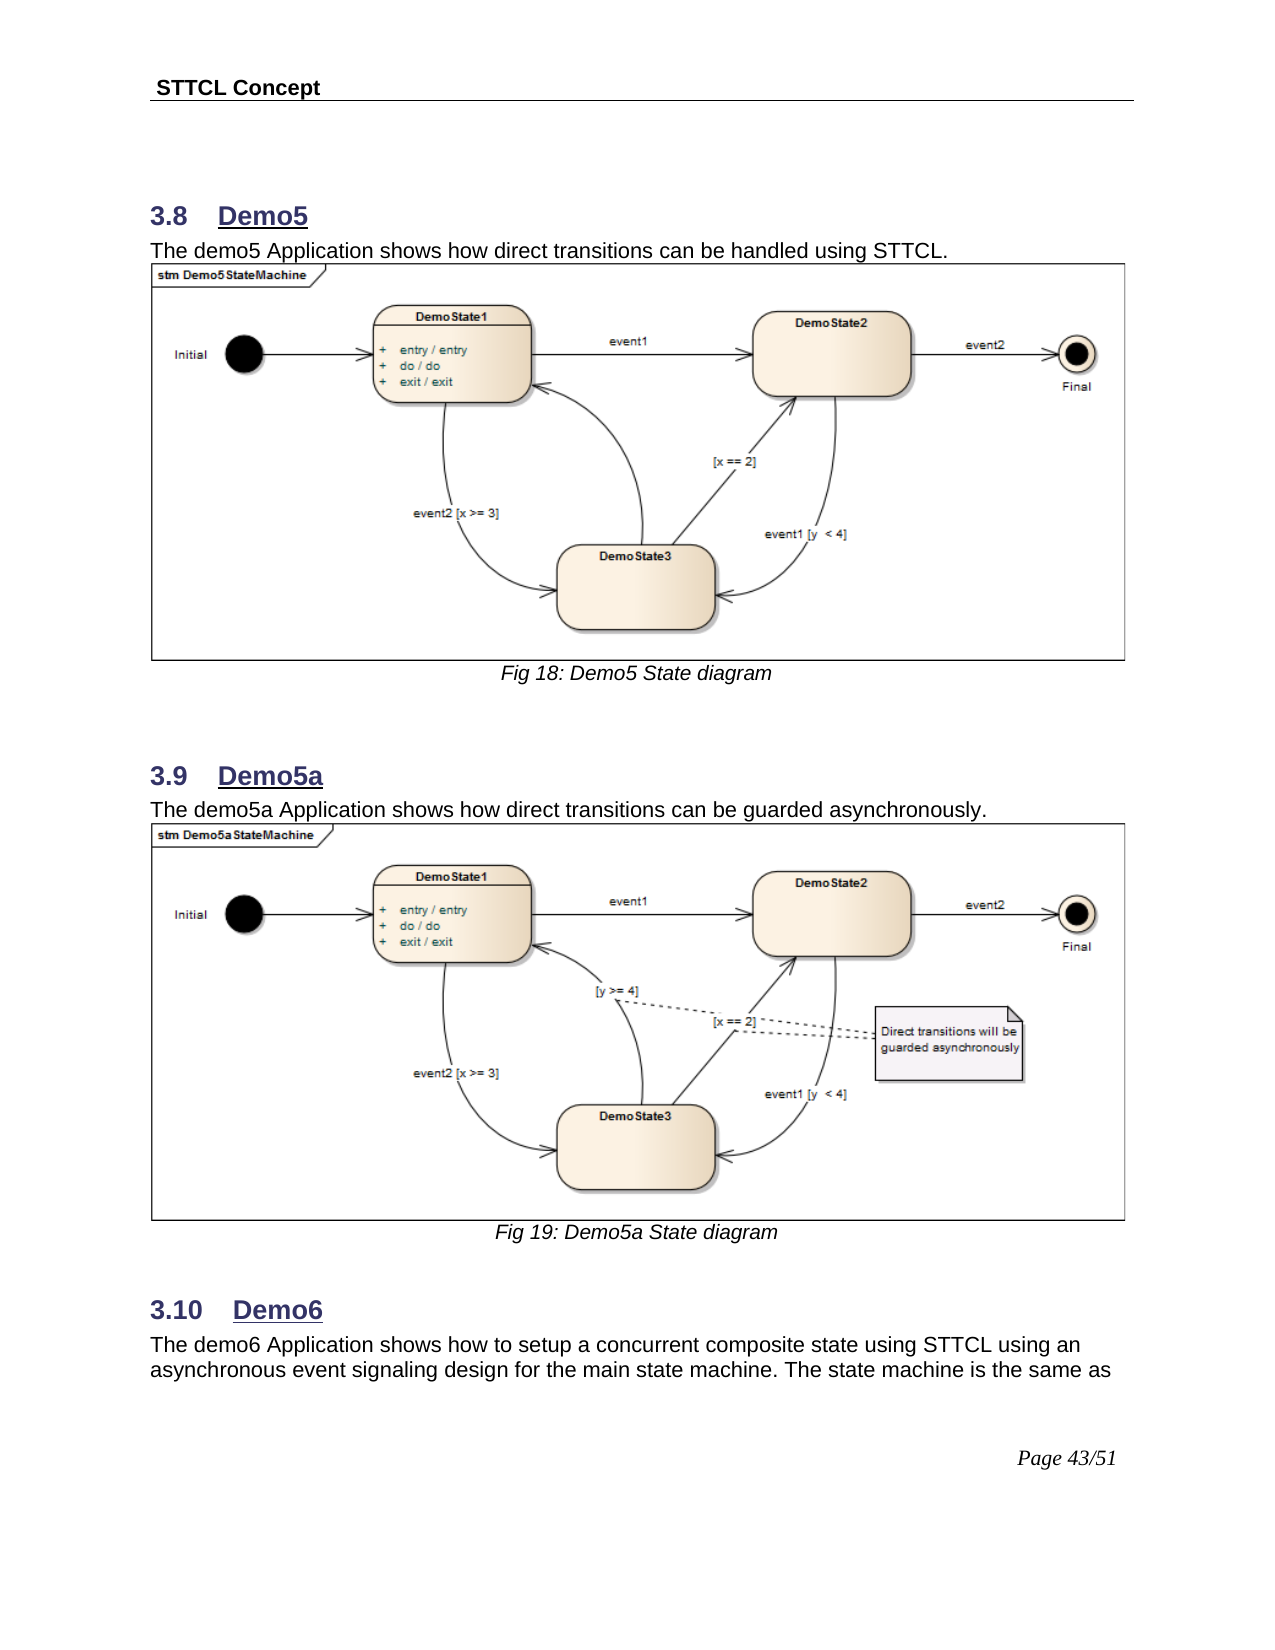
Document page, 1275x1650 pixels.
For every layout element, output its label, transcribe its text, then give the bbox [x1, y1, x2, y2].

picture [150, 822, 1125, 1221]
subtitle Demo6 [150, 1294, 1125, 1326]
text The demo5a Application shows how direct transitions can be guarded asynchronously. [150, 797, 1125, 822]
subtitle Demo5a [150, 760, 1125, 791]
text The demo6 Application shows how to setup a concurrent composite state using STTCL using an asynchronous event signaling design for the main state machine. The state machine is the same as [150, 1332, 1125, 1382]
text Fig 19: Demo5a State diagram [150, 1221, 1125, 1244]
picture [150, 263, 1125, 661]
text Fig 18: Demo5 State diagram [150, 661, 1125, 684]
subtitle Demo5 [150, 200, 1125, 231]
text The demo5 Application shows how direct transitions can be handled using STTCL. [150, 238, 1125, 263]
